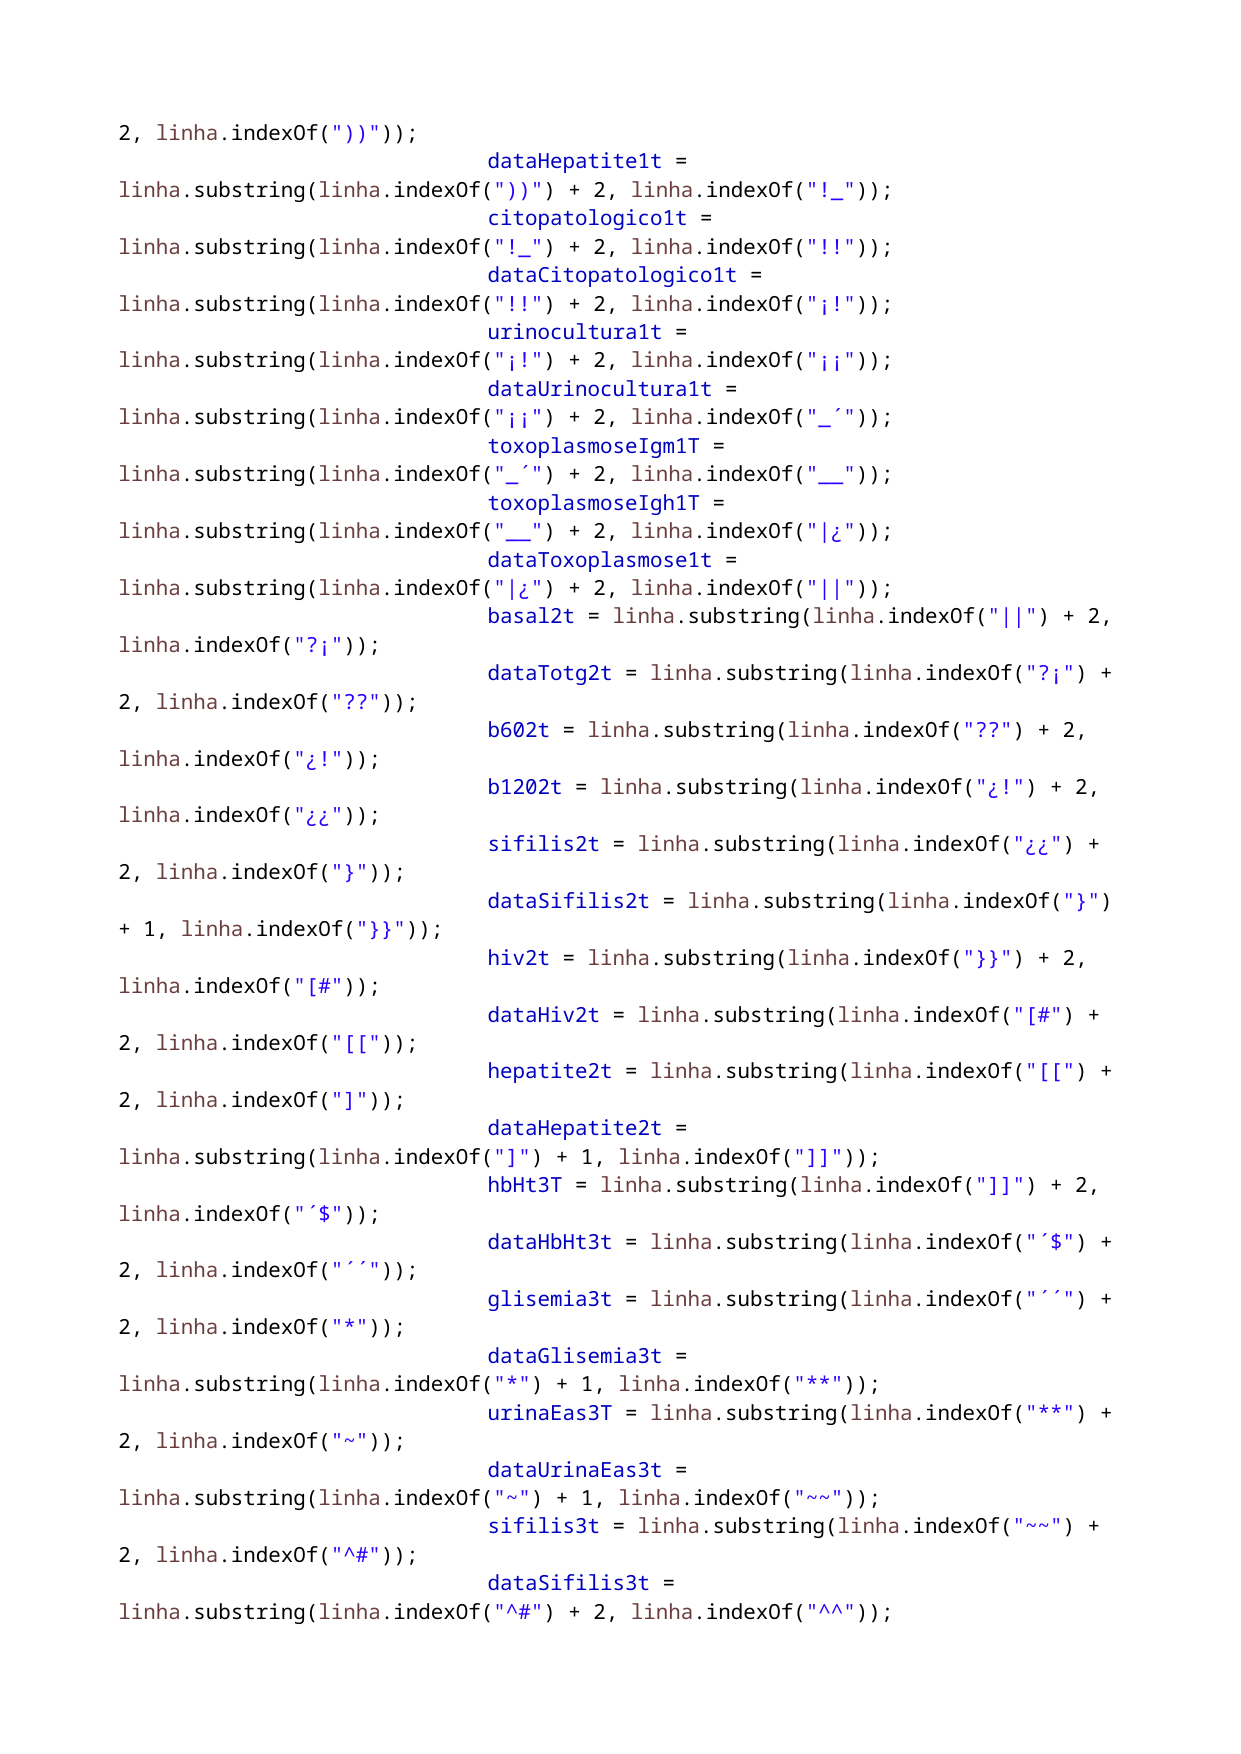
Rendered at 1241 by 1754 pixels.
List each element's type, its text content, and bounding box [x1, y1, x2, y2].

text dataHepatite2t = linha.substring(linha.indexOf("]") + 1, linha.indexOf("]]")); [118, 1113, 1122, 1170]
text sifilis2t = linha.substring(linha.indexOf("¿¿") + 2, linha.indexOf("}")); [118, 829, 1122, 886]
text 2, linha.indexOf("))")); [118, 118, 1122, 147]
text basal2t = linha.substring(linha.indexOf("||") + 2, linha.indexOf("?¡")); [118, 602, 1122, 658]
text citopatologico1t = linha.substring(linha.indexOf("!_") + 2, linha.indexOf("!!")); [118, 203, 1122, 260]
text b1202t = linha.substring(linha.indexOf("¿!") + 2, linha.indexOf("¿¿")); [118, 772, 1122, 829]
text dataSifilis3t = linha.substring(linha.indexOf("^#") + 2, linha.indexOf("^^")); [118, 1568, 1122, 1625]
text dataHbHt3t = linha.substring(linha.indexOf("´$") + 2, linha.indexOf("´´")); [118, 1227, 1122, 1284]
text dataToxoplasmose1t = linha.substring(linha.indexOf("|¿") + 2, linha.indexOf("||")); [118, 545, 1122, 602]
text dataCitopatologico1t = linha.substring(linha.indexOf("!!") + 2, linha.indexOf("¡!")); [118, 260, 1122, 317]
text urinocultura1t = linha.substring(linha.indexOf("¡!") + 2, linha.indexOf("¡¡")); [118, 317, 1122, 374]
text toxoplasmoseIgh1T = linha.substring(linha.indexOf("__") + 2, linha.indexOf("|¿")); [118, 488, 1122, 545]
text dataHepatite1t = linha.substring(linha.indexOf("))") + 2, linha.indexOf("!_")); [118, 147, 1122, 203]
text glisemia3t = linha.substring(linha.indexOf("´´") + 2, linha.indexOf("*")); [118, 1284, 1122, 1341]
text hepatite2t = linha.substring(linha.indexOf("[[") + 2, linha.indexOf("]")); [118, 1057, 1122, 1113]
text hiv2t = linha.substring(linha.indexOf("}}") + 2, linha.indexOf("[#")); [118, 943, 1122, 1000]
text hbHt3T = linha.substring(linha.indexOf("]]") + 2, linha.indexOf("´$")); [118, 1170, 1122, 1227]
text toxoplasmoseIgm1T = linha.substring(linha.indexOf("_´") + 2, linha.indexOf("__")); [118, 431, 1122, 488]
text dataUrinaEas3t = linha.substring(linha.indexOf("~") + 1, linha.indexOf("~~")); [118, 1455, 1122, 1512]
text dataSifilis2t = linha.substring(linha.indexOf("}") + 1, linha.indexOf("}}")); [118, 886, 1122, 943]
text dataHiv2t = linha.substring(linha.indexOf("[#") + 2, linha.indexOf("[[")); [118, 1000, 1122, 1057]
text urinaEas3T = linha.substring(linha.indexOf("**") + 2, linha.indexOf("~")); [118, 1398, 1122, 1455]
text dataUrinocultura1t = linha.substring(linha.indexOf("¡¡") + 2, linha.indexOf("_´")); [118, 374, 1122, 431]
text b602t = linha.substring(linha.indexOf("??") + 2, linha.indexOf("¿!")); [118, 715, 1122, 772]
text dataTotg2t = linha.substring(linha.indexOf("?¡") + 2, linha.indexOf("??")); [118, 658, 1122, 715]
text dataGlisemia3t = linha.substring(linha.indexOf("*") + 1, linha.indexOf("**")); [118, 1341, 1122, 1398]
text sifilis3t = linha.substring(linha.indexOf("~~") + 2, linha.indexOf("^#")); [118, 1512, 1122, 1568]
